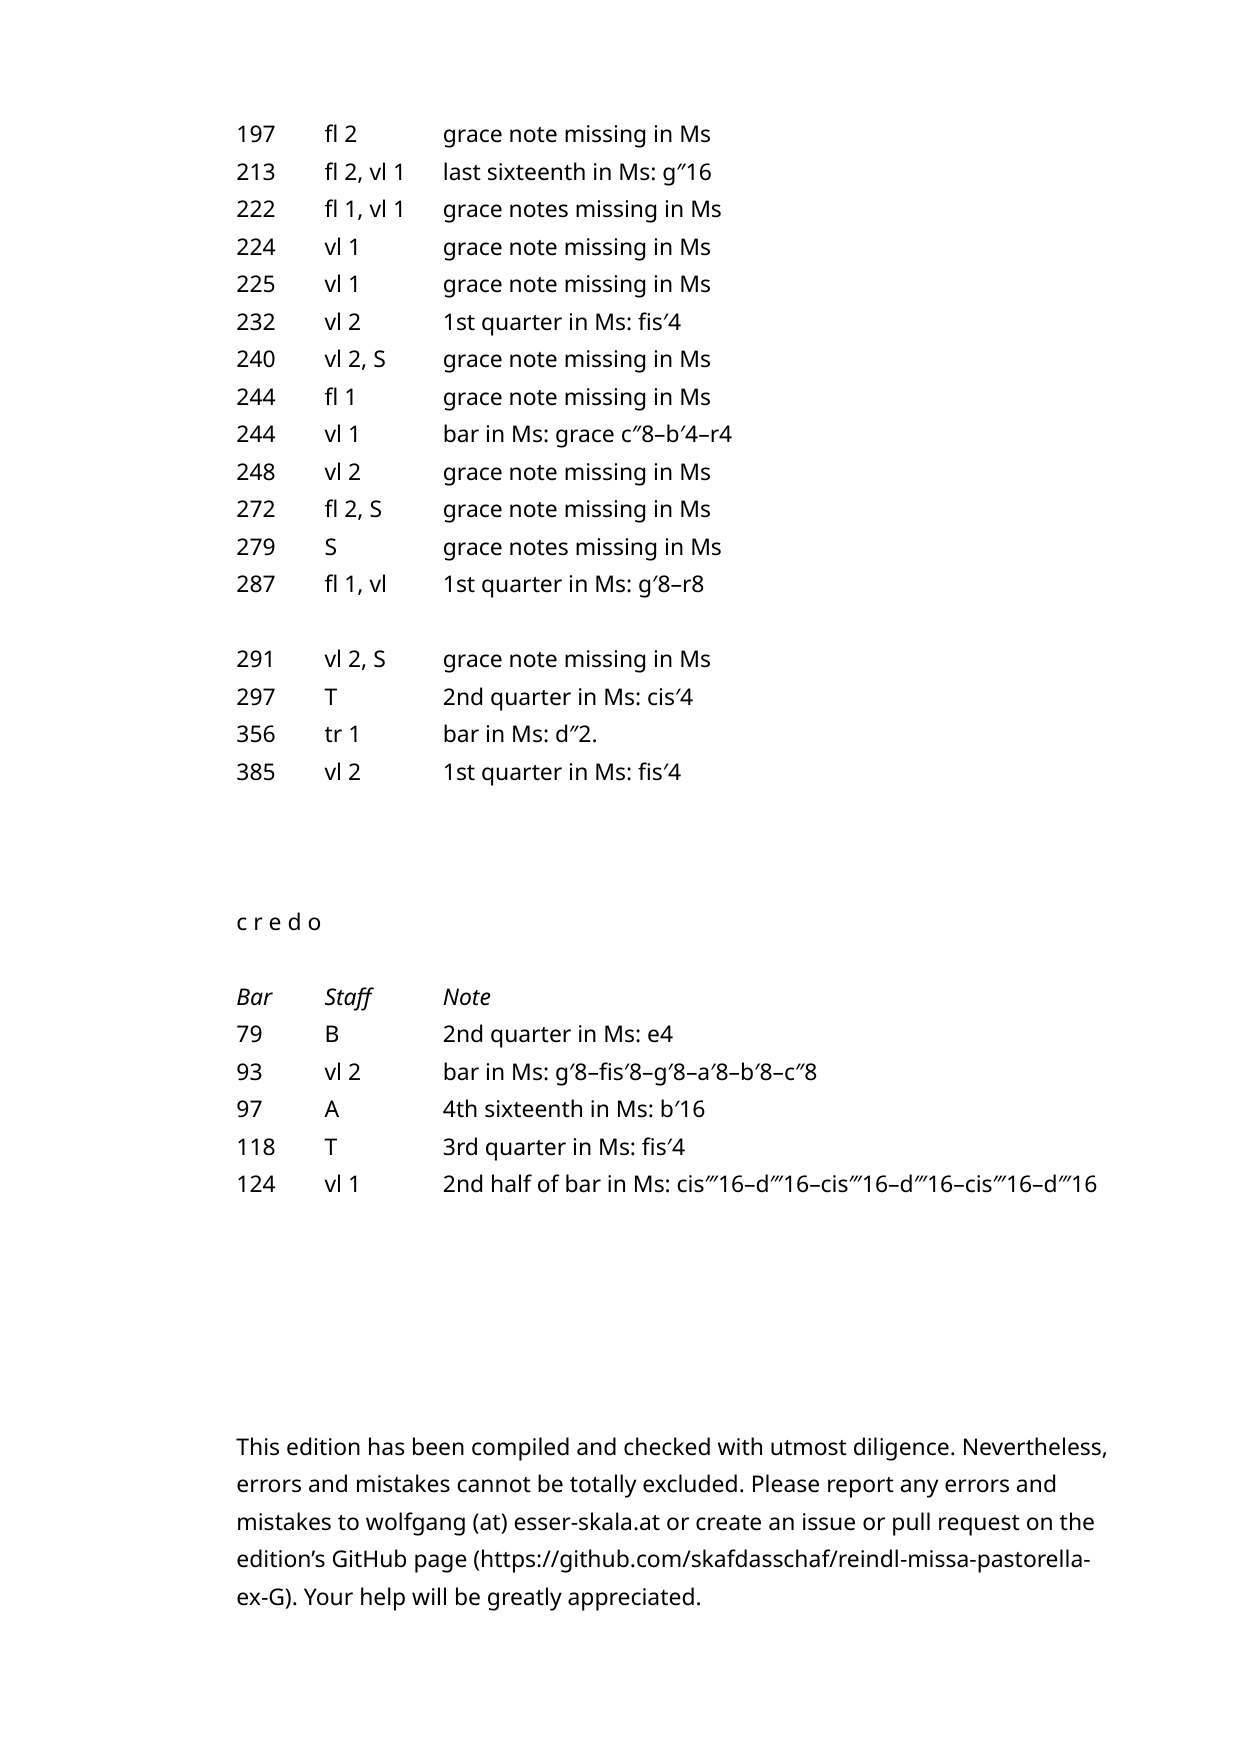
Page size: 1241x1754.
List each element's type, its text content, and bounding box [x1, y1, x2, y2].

text 197 fl 2 grace note missing in Ms 213 fl 2, vl 1 last sixteenth in Ms: g″16 222 fl 1, vl 1 grace notes missing in Ms 224 vl 1 grace note missing in Ms 225 vl 1 grace note missing in Ms 232 vl 2 1st quarter in Ms: fis′4 240 vl 2, S grace note missing in Ms 244 fl 1 grace note missing in Ms 244 vl 1 bar in Ms: grace c″8–b′4–r4 248 vl 2 grace note missing in Ms 272 fl 2, S grace note missing in Ms 279 S grace notes missing in Ms 287 fl 1, vl 1st quarter in Ms: g′8–r8 291 vl 2, S grace note missing in Ms 297 T 2nd quarter in Ms: cis′4 356 tr 1 bar in Ms: d″2. 385 vl 2 1st quarter in Ms: fis′4 [236, 118, 1122, 787]
text Bar Staff Note 79 B 2nd quarter in Ms: e4 93 vl 2 bar in Ms: g′8–fis′8–g′8–a′8–b′8–c″8 97 A 4th sixteenth in Ms: b′16 118 T 3rd quarter in Ms: fis′4 124 vl 1 2nd half of bar in Ms: cis‴16–d‴16–cis‴16–d‴16–cis‴16–d‴16 [236, 981, 1122, 1274]
text This edition has been compiled and checked with utmost diligence. Nevertheless, errors and mistakes cannot be totally excluded. Please report any errors and mistakes to wolfgang (at) esser-skala.at or create an issue or pull request on the edition’s GitHub page (https://github.com/skafdasschaf/reindl-missa-pastorella-ex-G). Your help will be greatly appreciated. [236, 1431, 1122, 1612]
text c r e d o [236, 906, 1122, 937]
